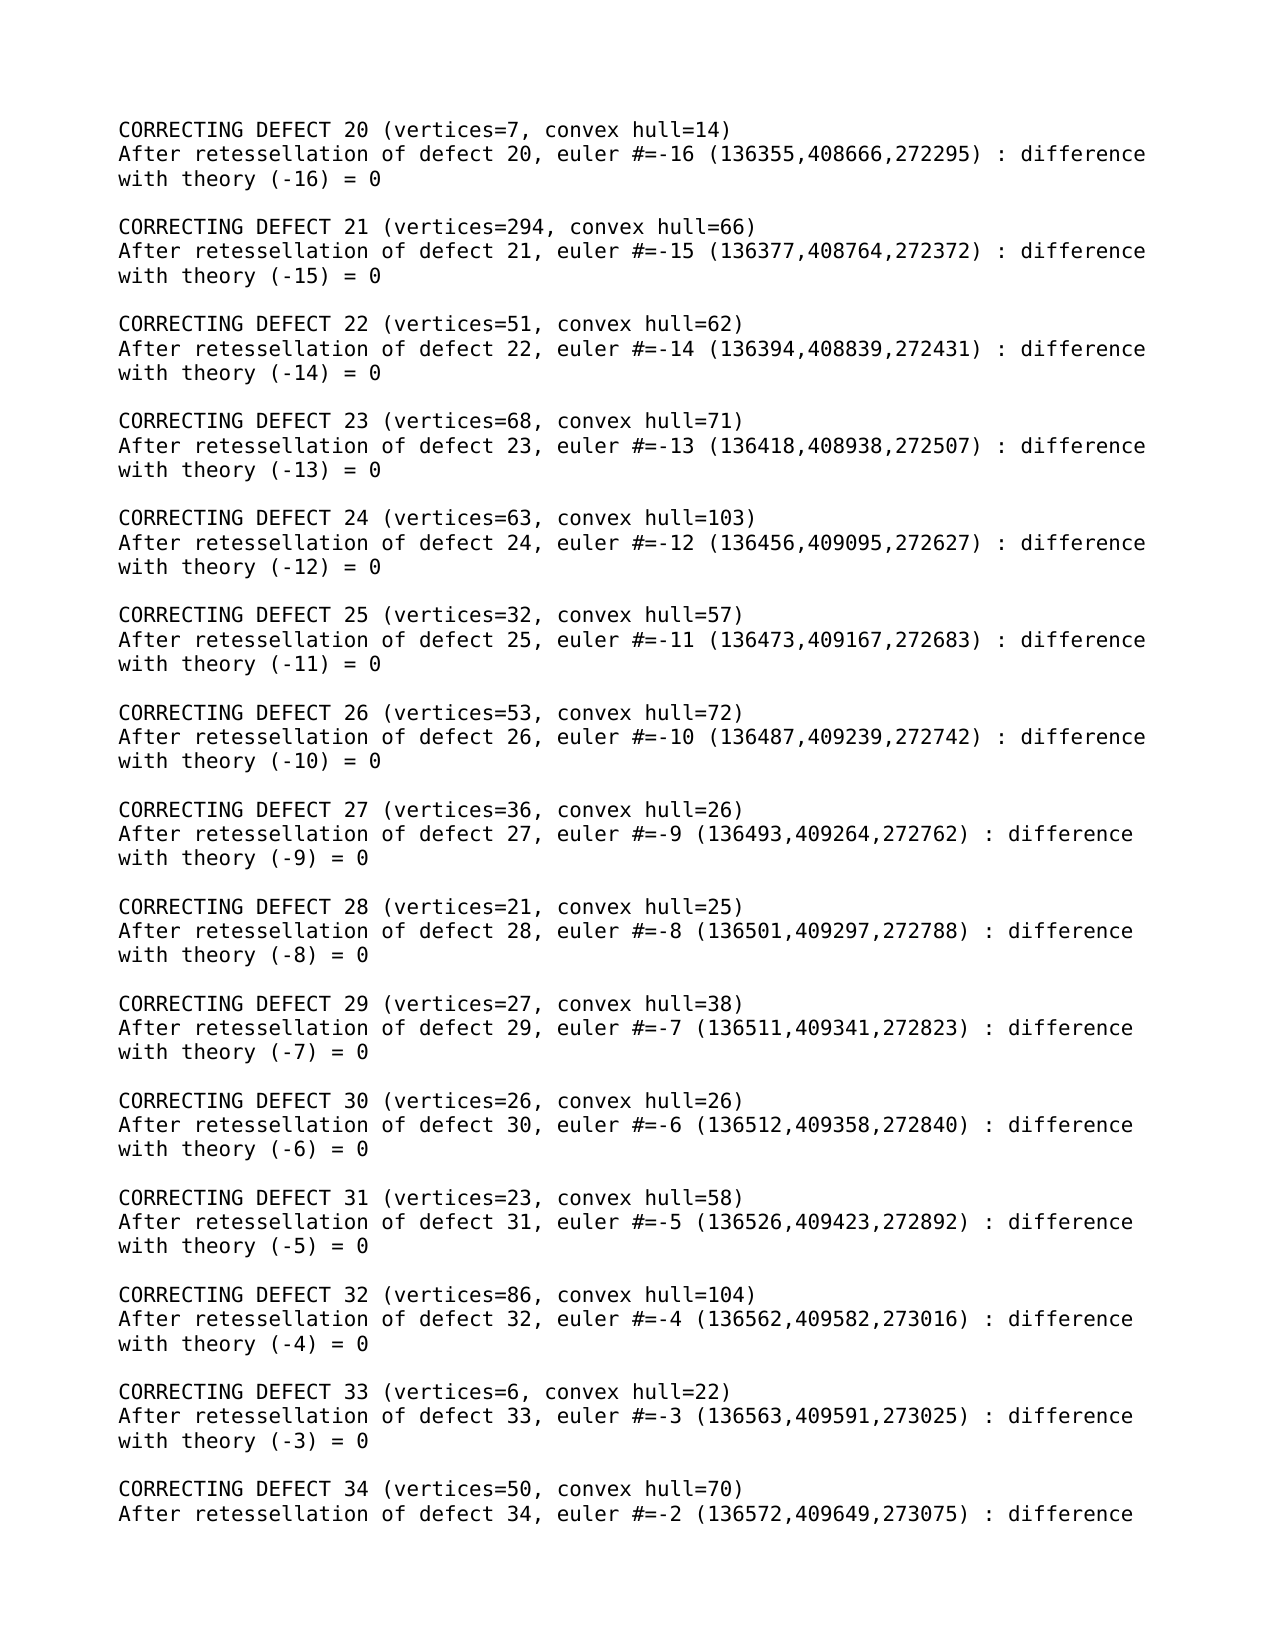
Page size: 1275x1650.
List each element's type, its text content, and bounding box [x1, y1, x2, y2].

text After retessellation of defect 32, euler #=-4 (136562,409582,273016) : difference with theory (-4) = 0 [118, 1307, 1157, 1356]
text After retessellation of defect 27, euler #=-9 (136493,409264,272762) : difference with theory (-9) = 0 [118, 822, 1157, 871]
text CORRECTING DEFECT 26 (vertices=53, convex hull=72) [118, 701, 1157, 725]
text After retessellation of defect 29, euler #=-7 (136511,409341,272823) : difference with theory (-7) = 0 [118, 1016, 1157, 1065]
text CORRECTING DEFECT 29 (vertices=27, convex hull=38) [118, 992, 1157, 1016]
text After retessellation of defect 23, euler #=-13 (136418,408938,272507) : difference with theory (-13) = 0 [118, 434, 1157, 482]
text After retessellation of defect 24, euler #=-12 (136456,409095,272627) : difference with theory (-12) = 0 [118, 531, 1157, 579]
text CORRECTING DEFECT 20 (vertices=7, convex hull=14) [118, 118, 1157, 142]
text After retessellation of defect 21, euler #=-15 (136377,408764,272372) : difference with theory (-15) = 0 [118, 239, 1157, 288]
text CORRECTING DEFECT 23 (vertices=68, convex hull=71) [118, 409, 1157, 434]
text CORRECTING DEFECT 28 (vertices=21, convex hull=25) [118, 895, 1157, 919]
text CORRECTING DEFECT 27 (vertices=36, convex hull=26) [118, 798, 1157, 822]
text After retessellation of defect 22, euler #=-14 (136394,408839,272431) : difference with theory (-14) = 0 [118, 337, 1157, 385]
text CORRECTING DEFECT 33 (vertices=6, convex hull=22) [118, 1380, 1157, 1404]
text CORRECTING DEFECT 24 (vertices=63, convex hull=103) [118, 506, 1157, 531]
text CORRECTING DEFECT 22 (vertices=51, convex hull=62) [118, 312, 1157, 337]
text After retessellation of defect 34, euler #=-2 (136572,409649,273075) : difference [118, 1502, 1157, 1526]
text CORRECTING DEFECT 34 (vertices=50, convex hull=70) [118, 1477, 1157, 1502]
text After retessellation of defect 20, euler #=-16 (136355,408666,272295) : difference with theory (-16) = 0 [118, 142, 1157, 191]
text After retessellation of defect 30, euler #=-6 (136512,409358,272840) : difference with theory (-6) = 0 [118, 1113, 1157, 1162]
text CORRECTING DEFECT 32 (vertices=86, convex hull=104) [118, 1283, 1157, 1307]
text After retessellation of defect 26, euler #=-10 (136487,409239,272742) : difference with theory (-10) = 0 [118, 725, 1157, 773]
text CORRECTING DEFECT 31 (vertices=23, convex hull=58) [118, 1186, 1157, 1210]
text After retessellation of defect 33, euler #=-3 (136563,409591,273025) : difference with theory (-3) = 0 [118, 1404, 1157, 1453]
text CORRECTING DEFECT 21 (vertices=294, convex hull=66) [118, 215, 1157, 239]
text CORRECTING DEFECT 25 (vertices=32, convex hull=57) [118, 603, 1157, 628]
text After retessellation of defect 28, euler #=-8 (136501,409297,272788) : difference with theory (-8) = 0 [118, 919, 1157, 968]
text CORRECTING DEFECT 30 (vertices=26, convex hull=26) [118, 1089, 1157, 1113]
text After retessellation of defect 31, euler #=-5 (136526,409423,272892) : difference with theory (-5) = 0 [118, 1210, 1157, 1259]
text After retessellation of defect 25, euler #=-11 (136473,409167,272683) : difference with theory (-11) = 0 [118, 628, 1157, 676]
